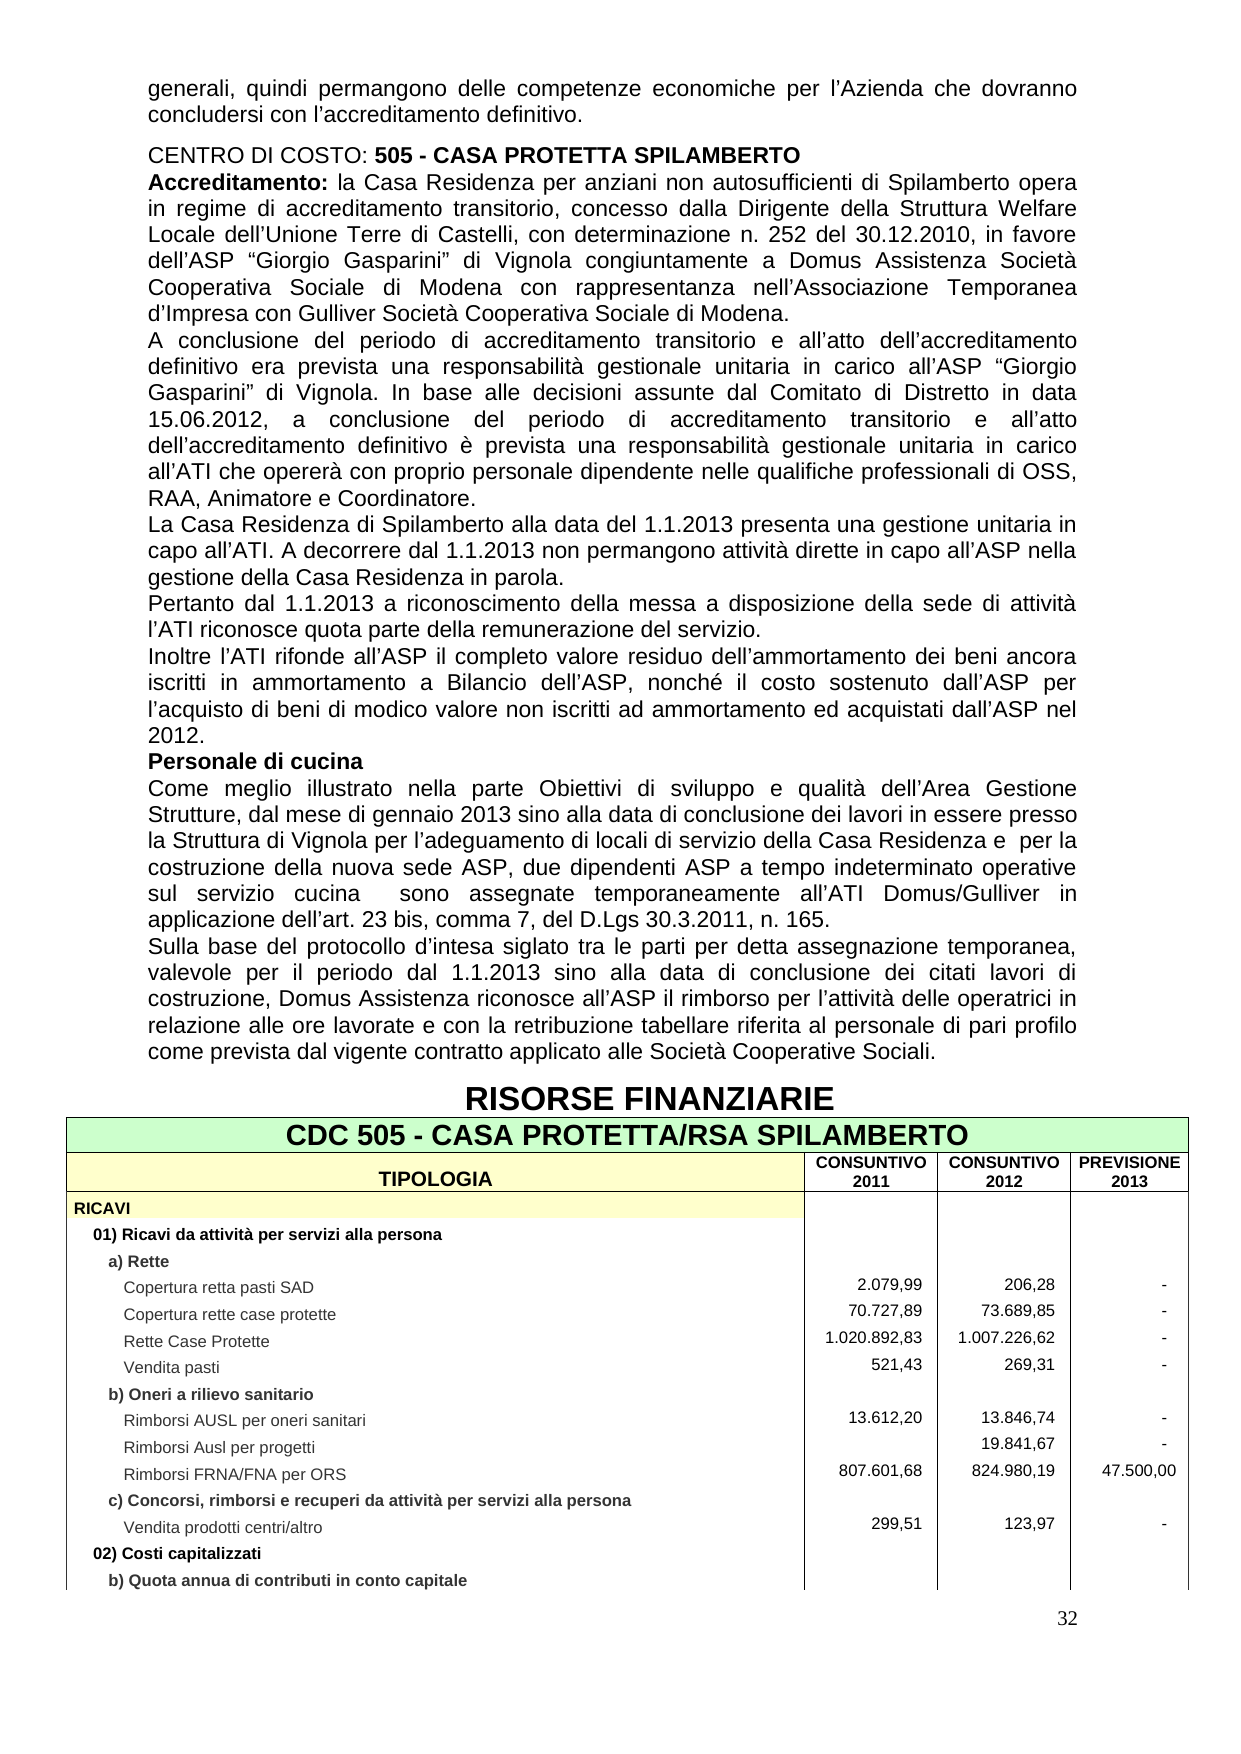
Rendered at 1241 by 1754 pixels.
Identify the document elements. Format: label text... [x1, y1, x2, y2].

table_cell 47.500,00 [1071, 1457, 1188, 1483]
table_cell [1071, 1218, 1188, 1244]
table_cell [101, 1457, 116, 1483]
table_cell [86, 1430, 101, 1457]
table_cell [1071, 1563, 1188, 1590]
table_cell [1071, 1484, 1188, 1510]
table_cell Vendita prodotti centri/altro [116, 1510, 804, 1537]
table_cell [86, 1404, 101, 1430]
table_cell - [1071, 1404, 1188, 1430]
table_cell [67, 1244, 86, 1271]
text Sulla base del protocollo d’intesa siglato tra le parti per detta assegnazione temporanea, valevole per il periodo dal 1.1.2013 sino alla data di conclusione dei citati lavori di costruzione, Domus Assistenza riconosce all’ASP il rimborso per l’attività delle operatrici in relazione alle ore lavorate e con la retribuzione tabellare riferita al personale di pari profilo come prevista dal vigente contratto applicato alle Società Cooperative Sociali. [148, 933, 1078, 1064]
table_cell c) Concorsi, rimborsi e recuperi da attività per servizi alla persona [101, 1484, 804, 1510]
table_cell CONSUNTIVO 2012 [938, 1153, 1070, 1191]
table_cell [86, 1377, 101, 1404]
table_cell - [1071, 1510, 1188, 1537]
table_cell [86, 1324, 101, 1351]
table_cell Vendita pasti [116, 1351, 804, 1377]
text Inoltre l’ATI rifonde all’ASP il completo valore residuo dell’ammortamento dei beni ancora iscritti in ammortamento a Bilancio dell’ASP, nonché il costo sostenuto dall’ASP per l’acquisto di beni di modico valore non iscritti ad ammortamento ed acquistati dall’ASP nel 2012. [148, 643, 1078, 748]
table_cell Copertura rette case protette [116, 1298, 804, 1324]
table_cell [101, 1404, 116, 1430]
table_cell Copertura retta pasti SAD [116, 1271, 804, 1297]
table_cell PREVISIONE 2013 [1071, 1153, 1188, 1191]
table_cell 269,31 [938, 1351, 1070, 1377]
text Pertanto dal 1.1.2013 a riconoscimento della messa a disposizione della sede di attività l’ATI riconosce quota parte della remunerazione del servizio. [148, 590, 1078, 643]
table_cell [86, 1298, 101, 1324]
table_cell [101, 1324, 116, 1351]
table_cell 70.727,89 [805, 1298, 937, 1324]
table_cell [67, 1537, 86, 1563]
table_cell [101, 1298, 116, 1324]
table_cell [805, 1484, 937, 1510]
table_cell - [1071, 1324, 1188, 1351]
table_cell - [1071, 1271, 1188, 1297]
table_cell CONSUNTIVO 2011 [805, 1153, 937, 1191]
table_cell RICAVI [67, 1192, 804, 1218]
table_cell Rimborsi FRNA/FNA per ORS [116, 1457, 804, 1483]
table_cell 13.612,20 [805, 1404, 937, 1430]
table_cell [101, 1430, 116, 1457]
table_cell Rimborsi AUSL per oneri sanitari [116, 1404, 804, 1430]
table_cell Rimborsi Ausl per progetti [116, 1430, 804, 1457]
table_cell 824.980,19 [938, 1457, 1070, 1483]
table_cell [67, 1271, 86, 1297]
text Accreditamento: la Casa Residenza per anziani non autosufficienti di Spilamberto opera in regime di accreditamento transitorio, concesso dalla Dirigente della Struttura Welfare Locale dell’Unione Terre di Castelli, con determinazione n. 252 del 30.12.2010, in favore dell’ASP “Giorgio Gasparini” di Vignola congiuntamente a Domus Assistenza Società Cooperativa Sociale di Modena con rappresentanza nell’Associazione Temporanea d’Impresa con Gulliver Società Cooperativa Sociale di Modena. [148, 168, 1078, 327]
table_cell [67, 1404, 86, 1430]
table_cell [67, 1457, 86, 1483]
table_cell [805, 1537, 937, 1563]
text Personale di cucina [148, 748, 1078, 774]
table_cell [1071, 1537, 1188, 1563]
table_cell [67, 1510, 86, 1537]
table_cell [938, 1192, 1070, 1218]
table_header CDC 505 - CASA PROTETTA/RSA SPILAMBERTO [67, 1118, 1188, 1152]
table_cell [67, 1298, 86, 1324]
table_cell [938, 1563, 1070, 1590]
table_cell [86, 1510, 101, 1537]
table_cell [86, 1484, 101, 1510]
table_cell 1.020.892,83 [805, 1324, 937, 1351]
table_cell [86, 1271, 101, 1297]
table_cell [86, 1351, 101, 1377]
table_cell 521,43 [805, 1351, 937, 1377]
table_cell - [1071, 1430, 1188, 1457]
table_cell 02) Costi capitalizzati [86, 1537, 804, 1563]
table_cell - [1071, 1298, 1188, 1324]
text CENTRO DI COSTO: 505 - CASA PROTETTA SPILAMBERTO [148, 142, 1078, 168]
table_cell 807.601,68 [805, 1457, 937, 1483]
table_cell 206,28 [938, 1271, 1070, 1297]
table_cell 13.846,74 [938, 1404, 1070, 1430]
table_cell 01) Ricavi da attività per servizi alla persona [86, 1218, 804, 1244]
table_cell [1071, 1244, 1188, 1271]
table_cell [805, 1218, 937, 1244]
table_cell [1071, 1377, 1188, 1404]
text RISORSE FINANZIARIE [148, 1079, 1152, 1117]
table_cell a) Rette [101, 1244, 804, 1271]
table_cell 19.841,67 [938, 1430, 1070, 1457]
text Come meglio illustrato nella parte Obiettivi di sviluppo e qualità dell’Area Gestione Strutture, dal mese di gennaio 2013 sino alla data di conclusione dei lavori in essere presso la Struttura di Vignola per l’adeguamento di locali di servizio della Casa Residenza e per la costruzione della nuova sede ASP, due dipendenti ASP a tempo indeterminato operative sul servizio cucina sono assegnate temporaneamente all’ATI Domus/Gulliver in applicazione dell’art. 23 bis, comma 7, del D.Lgs 30.3.2011, n. 165. [148, 774, 1078, 933]
table_cell [805, 1430, 937, 1457]
table_cell [101, 1351, 116, 1377]
table_cell [67, 1484, 86, 1510]
table_cell [86, 1244, 101, 1271]
text A conclusione del periodo di accreditamento transitorio e all’atto dell’accreditamento definitivo era prevista una responsabilità gestionale unitaria in carico all’ASP “Giorgio Gasparini” di Vignola. In base alle decisioni assunte dal Comitato di Distretto in data 15.06.2012, a conclusione del periodo di accreditamento transitorio e all’atto dell’accreditamento definitivo è prevista una responsabilità gestionale unitaria in carico all’ATI che opererà con proprio personale dipendente nelle qualifiche professionali di OSS, RAA, Animatore e Coordinatore. [148, 327, 1078, 511]
table_cell [938, 1537, 1070, 1563]
table_cell b) Oneri a rilievo sanitario [101, 1377, 804, 1404]
table_cell [805, 1377, 937, 1404]
table_cell [805, 1244, 937, 1271]
table_cell [67, 1351, 86, 1377]
table_cell [67, 1563, 86, 1590]
table_cell [67, 1377, 86, 1404]
table_cell [86, 1563, 101, 1590]
table_cell [805, 1192, 937, 1218]
table_cell [101, 1271, 116, 1297]
table_cell 73.689,85 [938, 1298, 1070, 1324]
table_cell 123,97 [938, 1510, 1070, 1537]
table_cell [805, 1563, 937, 1590]
text La Casa Residenza di Spilamberto alla data del 1.1.2013 presenta una gestione unitaria in capo all’ATI. A decorrere dal 1.1.2013 non permangono attività dirette in capo all’ASP nella gestione della Casa Residenza in parola. [148, 511, 1078, 590]
table_cell [67, 1218, 86, 1244]
table_cell 299,51 [805, 1510, 937, 1537]
table_cell [938, 1377, 1070, 1404]
table_cell 1.007.226,62 [938, 1324, 1070, 1351]
table_cell [1071, 1192, 1188, 1218]
table_cell 2.079,99 [805, 1271, 937, 1297]
table_cell [67, 1430, 86, 1457]
table_cell [86, 1457, 101, 1483]
table_cell b) Quota annua di contributi in conto capitale [101, 1563, 804, 1590]
table_cell TIPOLOGIA [67, 1153, 804, 1191]
table_cell [101, 1510, 116, 1537]
table_cell [938, 1484, 1070, 1510]
table_cell Rette Case Protette [116, 1324, 804, 1351]
text generali, quindi permangono delle competenze economiche per l’Azienda che dovranno concludersi con l’accreditamento definitivo. [148, 75, 1078, 128]
table_cell [938, 1218, 1070, 1244]
table_cell [67, 1324, 86, 1351]
table_cell [938, 1244, 1070, 1271]
table_cell - [1071, 1351, 1188, 1377]
